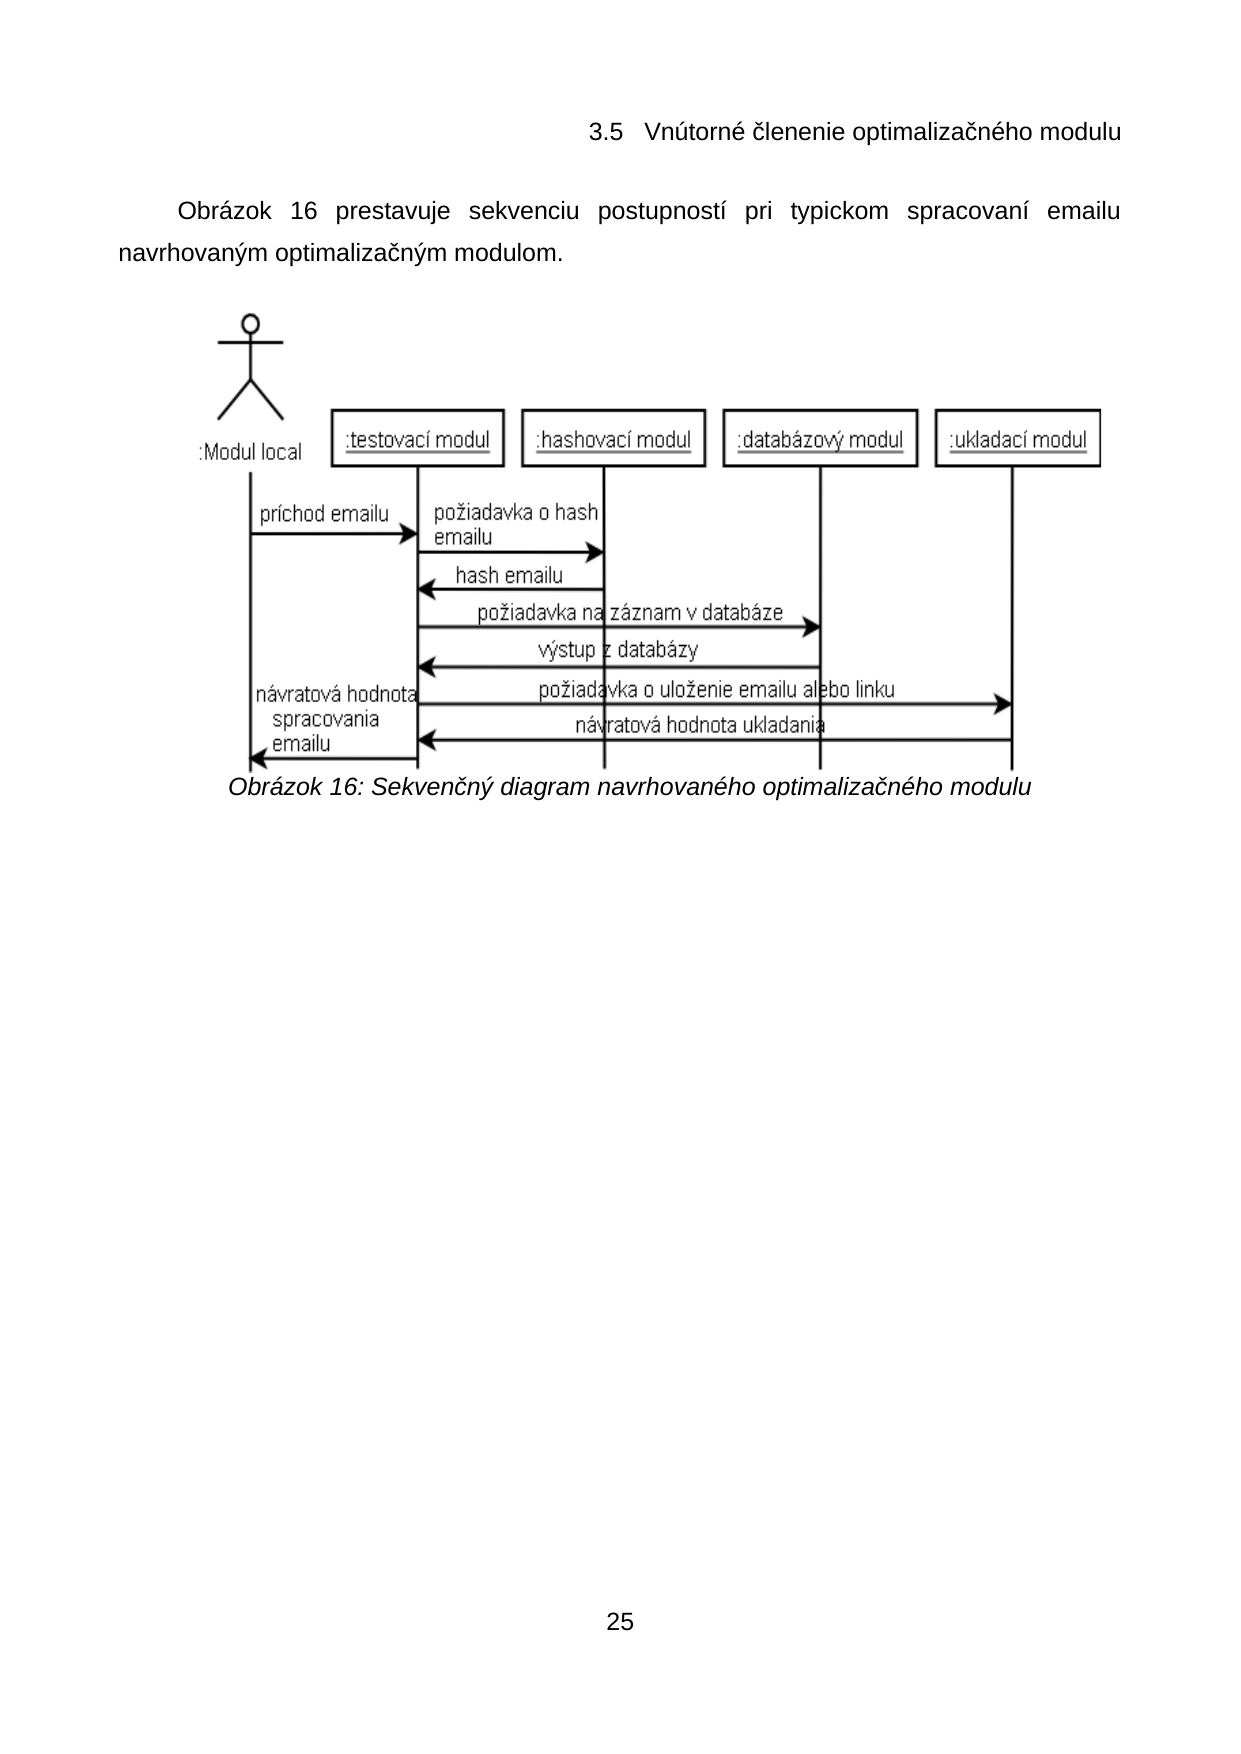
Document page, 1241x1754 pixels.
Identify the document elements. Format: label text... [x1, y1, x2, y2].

text Obrázok 16 prestavuje sekvenciu postupností pri typickom spracovaní emailu navrhovaným optimalizačným modulom. [118, 196, 1122, 266]
picture [163, 295, 1102, 773]
text Obrázok 16: Sekvenčný diagram navrhovaného optimalizačného modulu [156, 773, 1107, 800]
